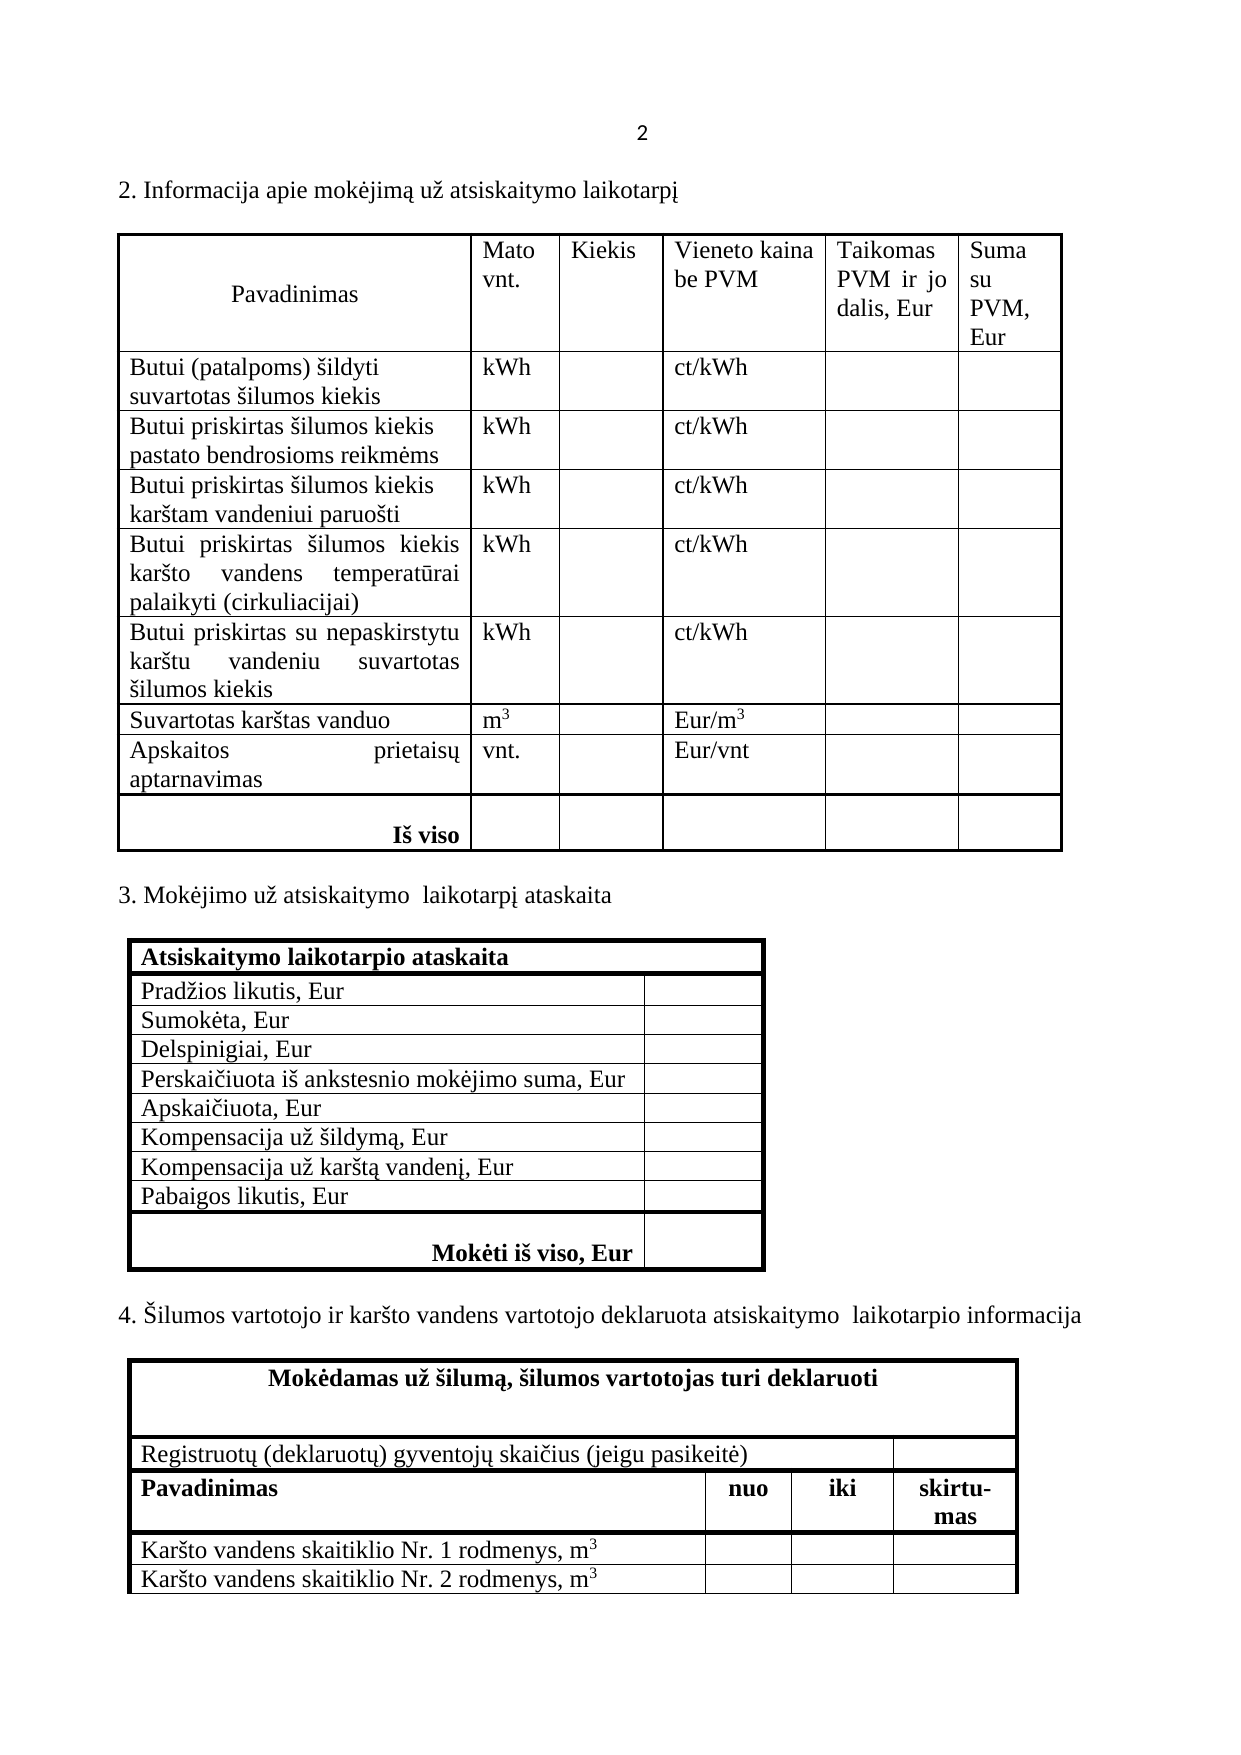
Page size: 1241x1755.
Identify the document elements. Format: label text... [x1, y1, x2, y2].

table_cell Karšto vandens skaitiklio Nr. 2 rodmenys, m3 [132, 1565, 705, 1593]
table_cell Iš viso [120, 796, 470, 848]
table_cell [664, 796, 825, 848]
table_cell [826, 352, 958, 409]
table_cell Apskaičiuota, Eur [132, 1094, 644, 1122]
table_cell [645, 1181, 761, 1209]
table_cell Karšto vandens skaitiklio Nr. 1 rodmenys, m3 [132, 1535, 705, 1563]
table_cell Pabaigos likutis, Eur [132, 1181, 644, 1209]
table_cell Butui (patalpoms) šildyti suvartotas šilumos kiekis [120, 352, 470, 409]
table_cell [645, 1152, 761, 1180]
table_cell [645, 1123, 761, 1151]
table_cell [894, 1565, 1015, 1593]
table_cell [959, 705, 1060, 734]
table_cell Delspinigiai, Eur [132, 1035, 644, 1063]
table_cell [645, 1064, 761, 1092]
table_cell [826, 796, 958, 848]
text 3. Mokėjimo už atsiskaitymo laikotarpį ataskaita [118, 880, 1166, 909]
table_cell [706, 1535, 791, 1563]
table_cell [645, 976, 761, 1005]
table_header Atsiskaitymo laikotarpio ataskaita [132, 943, 761, 971]
table_cell Eur/vnt [664, 735, 825, 793]
table_cell [959, 352, 1060, 409]
table_cell [645, 1214, 761, 1267]
text 2. Informacija apie mokėjimą už atsiskaitymo laikotarpį [118, 175, 1166, 204]
table_cell kWh [472, 352, 559, 409]
table_cell [894, 1535, 1015, 1563]
table_cell [560, 352, 662, 409]
table_cell [560, 735, 662, 793]
table_cell kWh [472, 411, 559, 469]
table_cell [826, 705, 958, 734]
table_cell [560, 617, 662, 703]
table_cell [560, 470, 662, 528]
table_cell [826, 411, 958, 469]
table_cell Pavadinimas [132, 1473, 705, 1530]
table_cell Eur/m3 [664, 705, 825, 734]
table_cell [560, 529, 662, 616]
table_cell [645, 1006, 761, 1034]
table_cell vnt. [472, 735, 559, 793]
table_cell Butui priskirtas šilumos kiekis karšto vandens temperatūrai palaikyti (cirkuliacijai) [120, 529, 470, 616]
table_cell ct/kWh [664, 529, 825, 616]
table_cell Apskaitos prietaisų aptarnavimas [120, 735, 470, 793]
table_cell [826, 470, 958, 528]
table_cell ct/kWh [664, 411, 825, 469]
table_cell [959, 617, 1060, 703]
table_cell [826, 529, 958, 616]
table_header Mokėdamas už šilumą, šilumos vartotojas turi deklaruoti [132, 1363, 1015, 1434]
table_cell [959, 796, 1060, 848]
table_cell [645, 1035, 761, 1063]
table_cell ct/kWh [664, 470, 825, 528]
table_header Suma su PVM, Eur [959, 236, 1060, 351]
table_cell kWh [472, 617, 559, 703]
table_cell Butui priskirtas šilumos kiekis pastato bendrosioms reikmėms [120, 411, 470, 469]
table_cell skirtu-mas [894, 1473, 1015, 1530]
table_cell Kompensacija už šildymą, Eur [132, 1123, 644, 1151]
table_cell [959, 470, 1060, 528]
table_cell nuo [706, 1473, 791, 1530]
table_cell [959, 411, 1060, 469]
table_cell [560, 411, 662, 469]
table_cell Suvartotas karštas vanduo [120, 705, 470, 734]
text 4. Šilumos vartotojo ir karšto vandens vartotojo deklaruota atsiskaitymo laikotarpio informacija [118, 1301, 1166, 1329]
table_cell [560, 796, 662, 848]
table_cell [826, 617, 958, 703]
table_cell Butui priskirtas šilumos kiekis karštam vandeniui paruošti [120, 470, 470, 528]
table_header Vieneto kaina be PVM [664, 236, 825, 351]
table_cell [645, 1094, 761, 1122]
table_cell Pradžios likutis, Eur [132, 976, 644, 1005]
table_cell [826, 735, 958, 793]
table_header Mato vnt. [472, 236, 559, 351]
table_cell [959, 529, 1060, 616]
table_cell [894, 1439, 1015, 1468]
table_cell Perskaičiuota iš ankstesnio mokėjimo suma, Eur [132, 1064, 644, 1092]
table_cell Sumokėta, Eur [132, 1006, 644, 1034]
table_cell kWh [472, 529, 559, 616]
table_cell ct/kWh [664, 617, 825, 703]
table_header Pavadinimas [120, 236, 470, 351]
table_cell m3 [472, 705, 559, 734]
table_cell [792, 1565, 893, 1593]
table_cell [560, 705, 662, 734]
table_cell iki [792, 1473, 893, 1530]
table_header Kiekis [560, 236, 662, 351]
table_cell [959, 735, 1060, 793]
table_cell Butui priskirtas su nepaskirstytu karštu vandeniu suvartotas šilumos kiekis [120, 617, 470, 703]
table_cell Kompensacija už karštą vandenį, Eur [132, 1152, 644, 1180]
table_cell [706, 1565, 791, 1593]
table_header Taikomas PVM ir jo dalis, Eur [826, 236, 958, 351]
table_cell [792, 1535, 893, 1563]
table_cell [472, 796, 559, 848]
table_cell kWh [472, 470, 559, 528]
table_cell Registruotų (deklaruotų) gyventojų skaičius (jeigu pasikeitė) [132, 1439, 893, 1468]
table_cell ct/kWh [664, 352, 825, 409]
table_cell Mokėti iš viso, Eur [132, 1214, 644, 1267]
